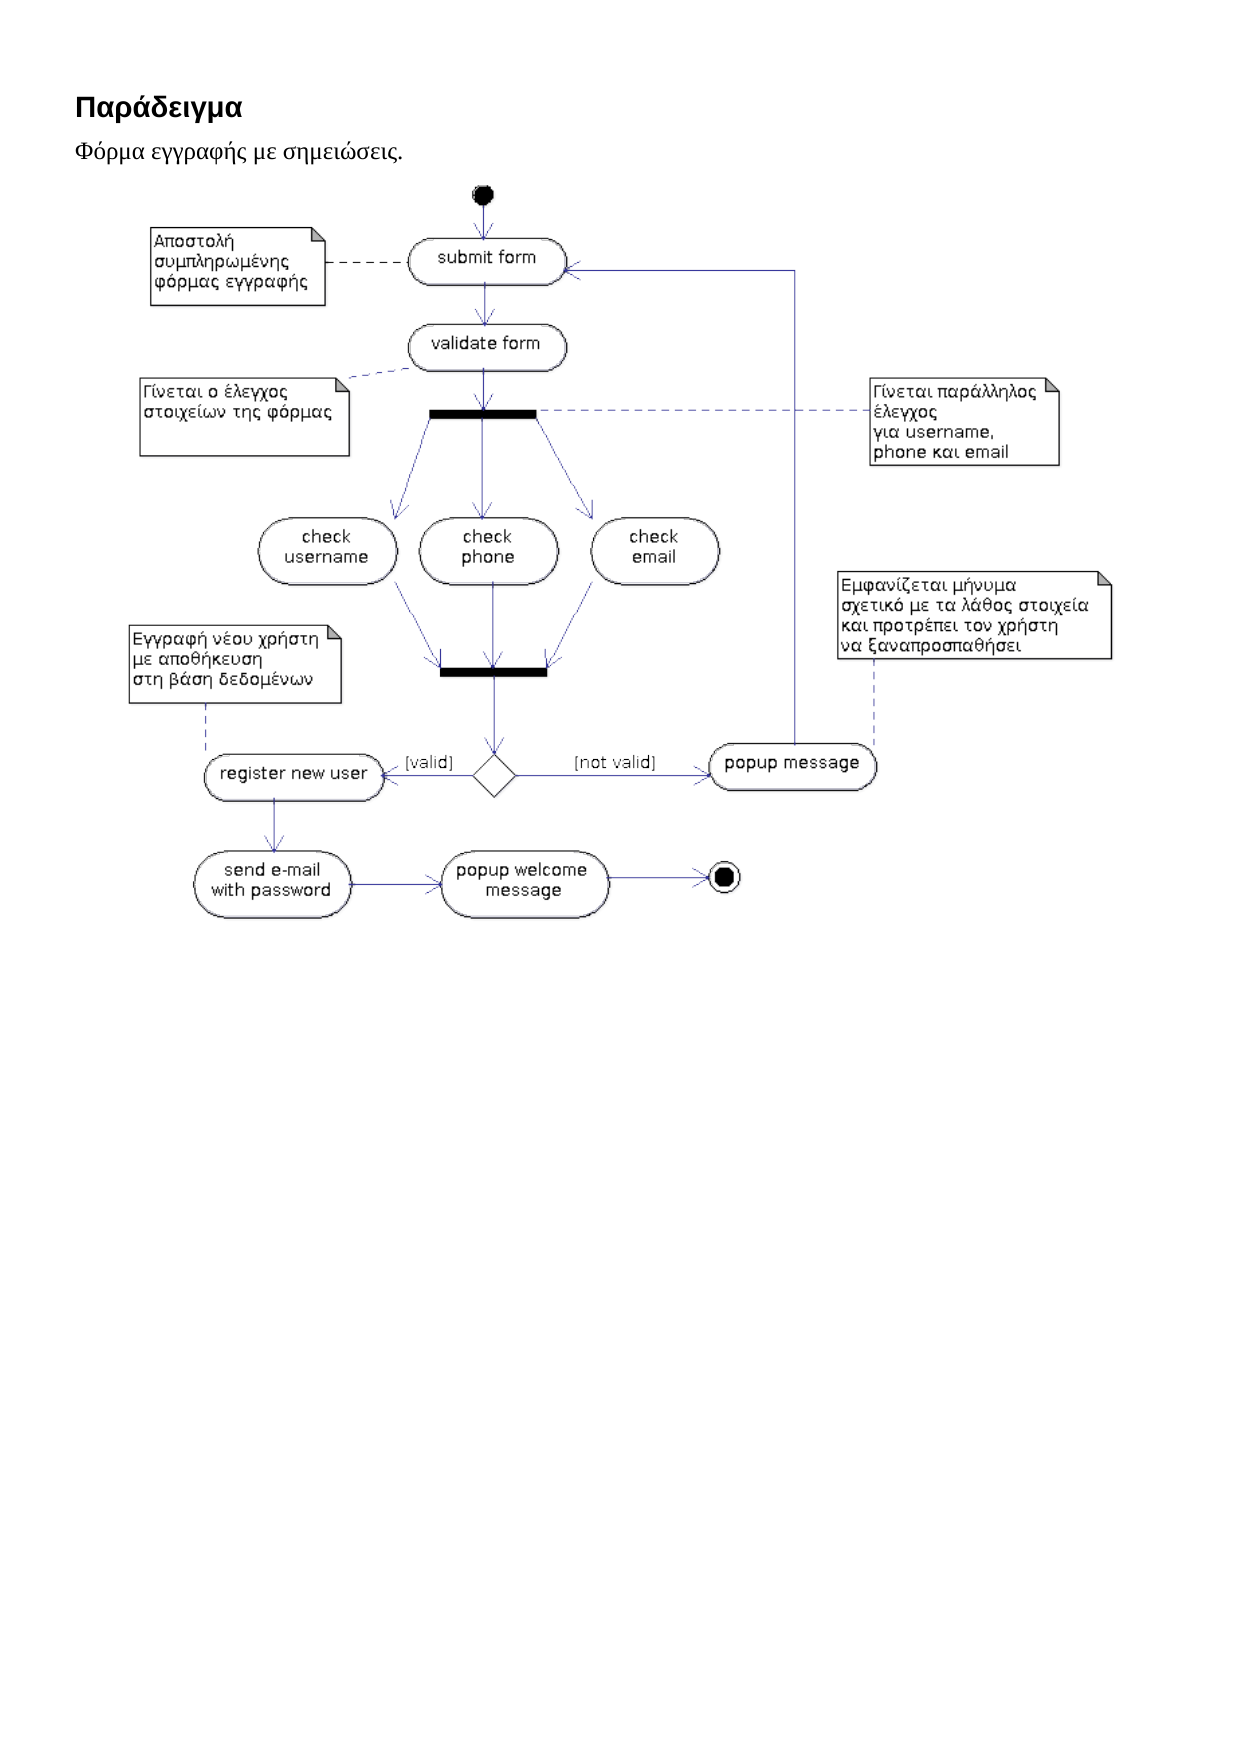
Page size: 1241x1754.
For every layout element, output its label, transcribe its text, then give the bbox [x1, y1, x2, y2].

subtitle Παράδειγμα [75, 89, 1165, 123]
picture [75, 185, 1166, 1025]
text Φόρμα εγγραφής με σημειώσεις. [75, 136, 1165, 164]
